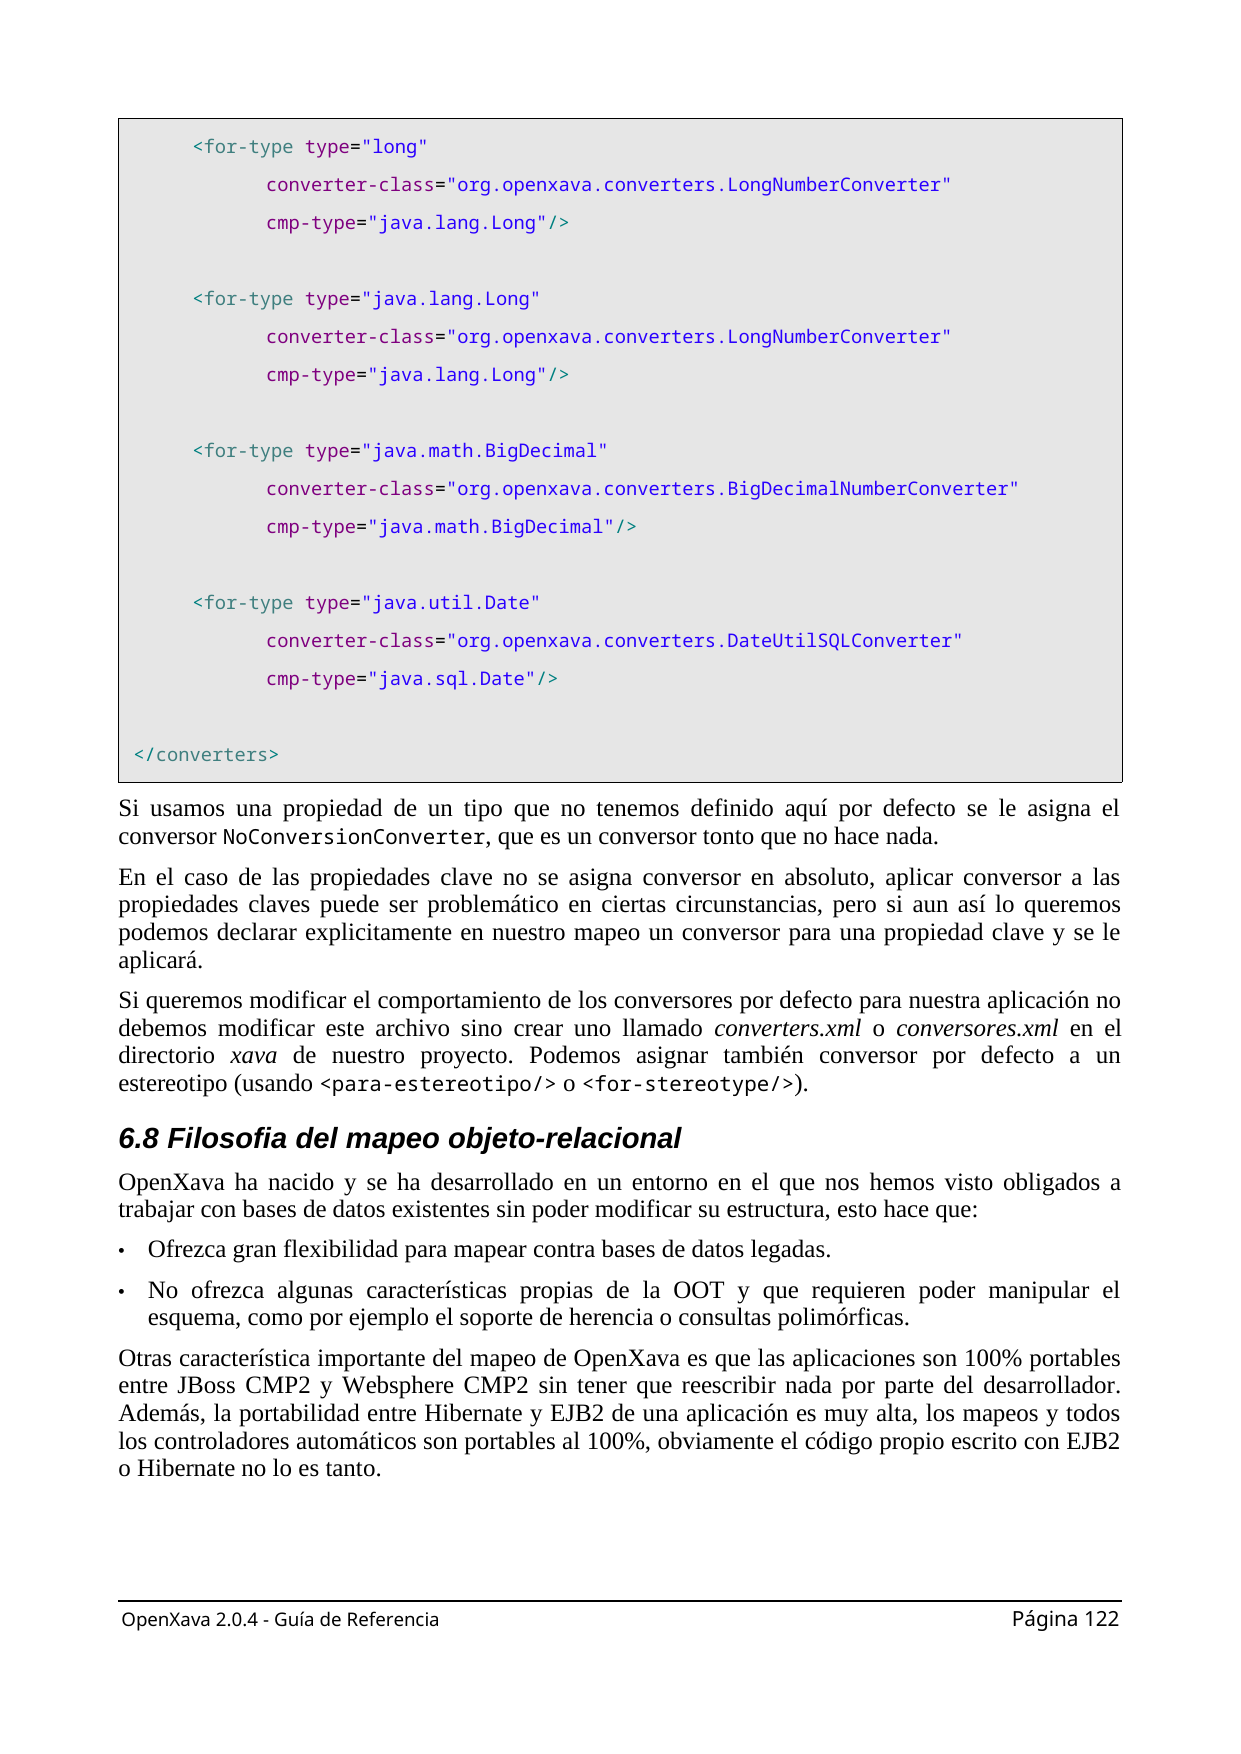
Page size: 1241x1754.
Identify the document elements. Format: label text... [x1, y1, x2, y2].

text Otras característica importante del mapeo de OpenXava es que las aplicaciones son 100% portables entre JBoss CMP2 y Websphere CMP2 sin tener que reescribir nada por parte del desarrollador. Además, la portabilidad entre Hibernate y EJB2 de una aplicación es muy alta, los mapeos y todos los controladores automáticos son portables al 100%, obviamente el código propio escrito con EJB2 o Hibernate no lo es tanto. [118, 1344, 1122, 1482]
text OpenXava ha nacido y se ha desarrollado en un entorno en el que nos hemos visto obligados a trabajar con bases de datos existentes sin poder modificar su estructura, esto hace que: [118, 1168, 1122, 1223]
list No ofrezca algunas características propias de la OOT y que requieren poder manipular el esquema, como por ejemplo el soporte de herencia o consultas polimórficas. [118, 1276, 1122, 1331]
text converter-class="org.openxava.converters.DateUtilSQLConverter" [119, 612, 1122, 650]
text <for-type type="java.util.Date" [119, 574, 1122, 612]
text </converters> [119, 726, 1122, 782]
text <for-type type="java.lang.Long" [119, 270, 1122, 308]
text Si usamos una propiedad de un tipo que no tenemos definido aquí por defecto se le asigna el conversor NoConversionConverter, que es un conversor tonto que no hace nada. [118, 794, 1122, 850]
text <for-type type="long" [119, 119, 1122, 156]
text converter-class="org.openxava.converters.LongNumberConverter" [119, 308, 1122, 346]
text cmp-type="java.sql.Date"/> [119, 650, 1122, 688]
text cmp-type="java.lang.Long"/> [119, 346, 1122, 384]
subtitle Filosofia del mapeo objeto-relacional [118, 1122, 1122, 1155]
text converter-class="org.openxava.converters.BigDecimalNumberConverter" [119, 460, 1122, 498]
list Ofrezca gran flexibilidad para mapear contra bases de datos legadas. [118, 1236, 1122, 1263]
text En el caso de las propiedades clave no se asigna conversor en absoluto, aplicar conversor a las propiedades claves puede ser problemático en ciertas circunstancias, pero si aun así lo queremos podemos declarar explicitamente en nuestro mapeo un conversor para una propiedad clave y se le aplicará. [118, 863, 1122, 973]
text <for-type type="java.math.BigDecimal" [119, 422, 1122, 460]
text converter-class="org.openxava.converters.LongNumberConverter" [119, 156, 1122, 194]
text cmp-type="java.math.BigDecimal"/> [119, 498, 1122, 536]
text Si queremos modificar el comportamiento de los conversores por defecto para nuestra aplicación no debemos modificar este archivo sino crear uno llamado converters.xml o conversores.xml en el directorio xava de nuestro proyecto. Podemos asignar también conversor por defecto a un estereotipo (usando <para-estereotipo/> o <for-stereotype/>). [118, 986, 1122, 1097]
text cmp-type="java.lang.Long"/> [119, 194, 1122, 232]
